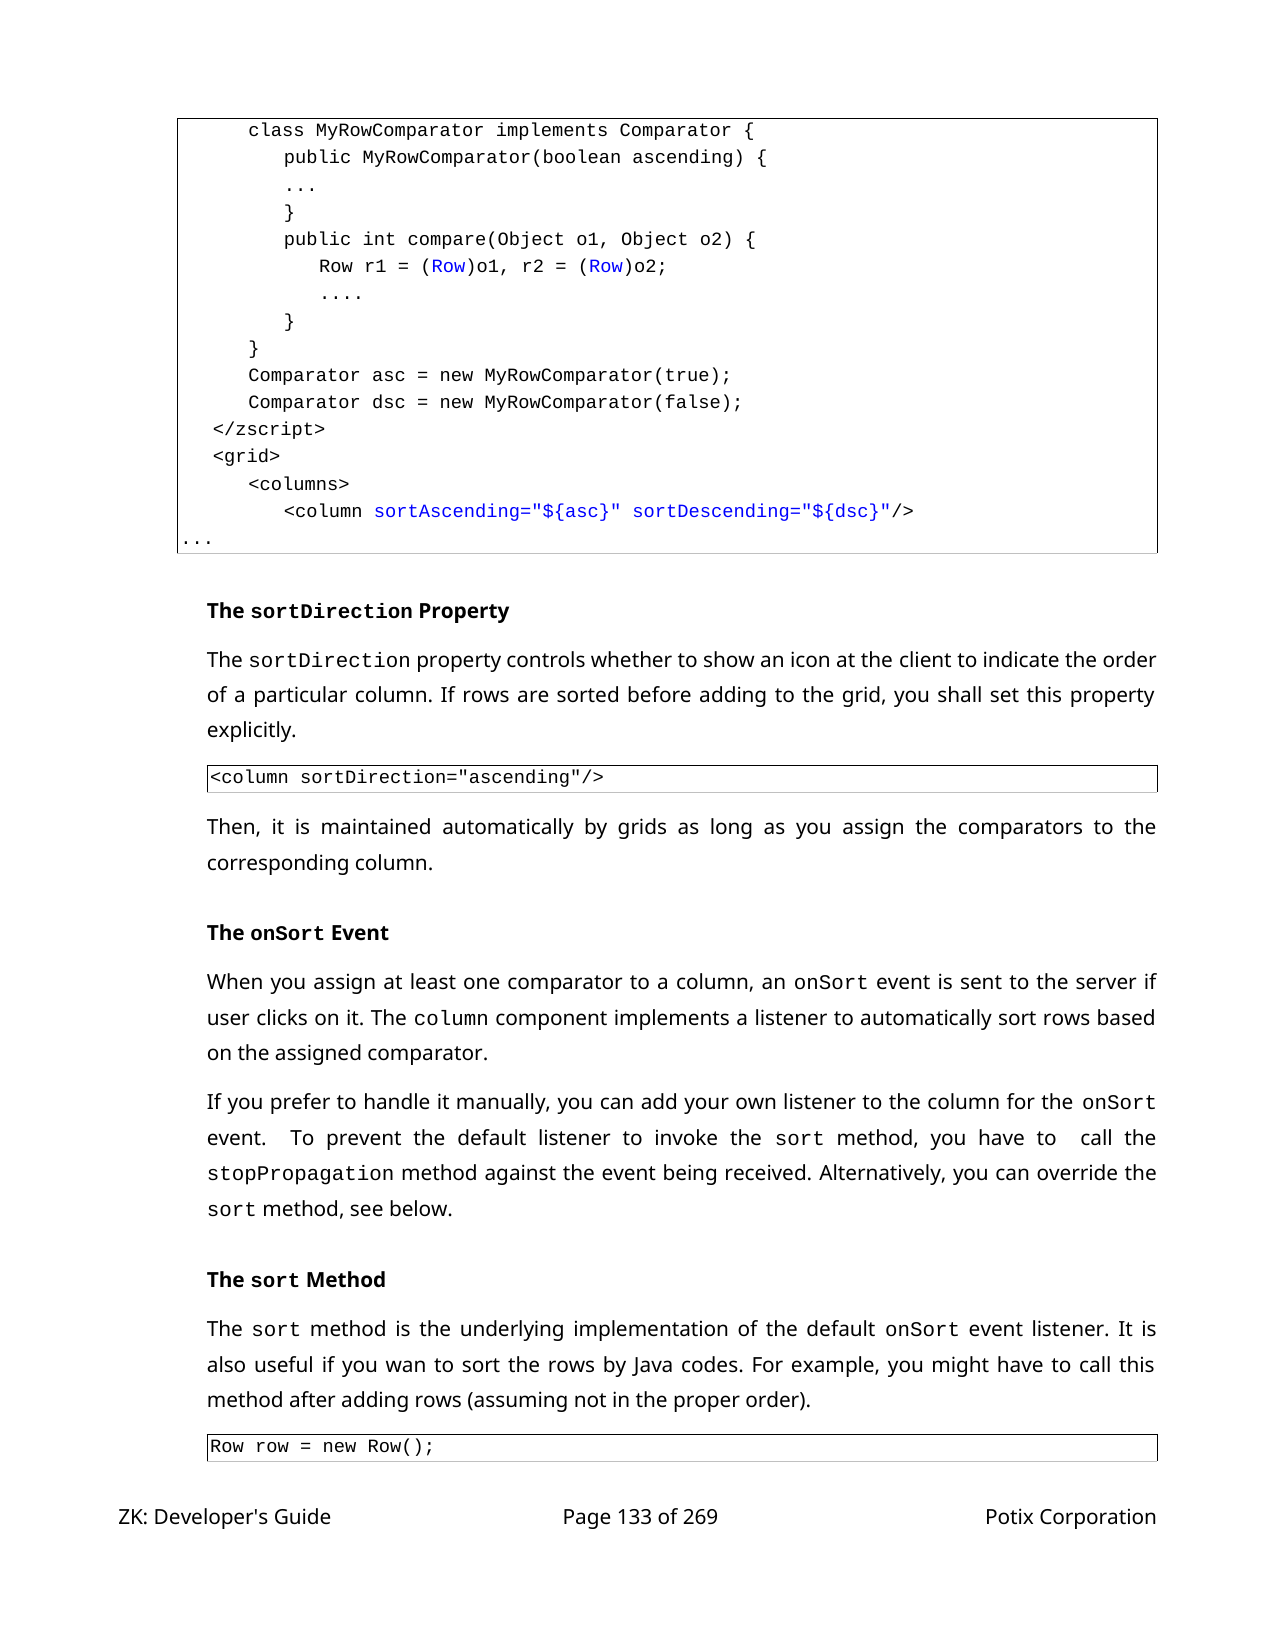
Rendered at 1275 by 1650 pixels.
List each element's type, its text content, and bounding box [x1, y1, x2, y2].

text Comparator asc = new MyRowComparator(true); [178, 363, 1157, 387]
text If you prefer to handle it manually, you can add your own listener to the column for the onSort event. To prevent the default listener to invoke the sort method, you have to call the stopPropagation method against the event being received. Alternatively, you can override the sort method, see below. [207, 1087, 1157, 1222]
text <columns> [178, 472, 1157, 496]
text The sort method is the underlying implementation of the default onSort event listener. It is also useful if you wan to sort the rows by Java codes. For example, you might have to call this method after adding rows (assuming not in the proper order). [207, 1314, 1157, 1413]
subtitle The sortDirection Property [207, 596, 1157, 624]
text ... [178, 172, 1157, 197]
text } [178, 200, 1157, 224]
text The sortDirection property controls whether to show an icon at the client to indicate the order of a particular column. If rows are sorted before adding to the grid, you shall set this property explicitly. [207, 645, 1157, 744]
text public int compare(Object o1, Object o2) { [178, 227, 1157, 251]
text ... [178, 526, 1157, 553]
subtitle The onSort Event [207, 918, 1157, 947]
text Row row = new Row(); [208, 1435, 1157, 1461]
text Row r1 = (Row)o1, r2 = (Row)o2; [178, 254, 1157, 278]
text } [178, 308, 1157, 333]
text Comparator dsc = new MyRowComparator(false); [178, 390, 1157, 414]
text <column sortDirection="ascending"/> [208, 766, 1157, 792]
text Then, it is maintained automatically by grids as long as you assign the comparators to the corresponding column. [207, 812, 1157, 876]
text <column sortAscending="${asc}" sortDescending="${dsc}"/> [178, 499, 1157, 523]
text <grid> [178, 444, 1157, 469]
text .... [178, 281, 1157, 306]
subtitle The sort Method [207, 1265, 1157, 1293]
text public MyRowComparator(boolean ascending) { [178, 145, 1157, 169]
text } [178, 336, 1157, 360]
text When you assign at least one comparator to a column, an onSort event is sent to the server if user clicks on it. The column component implements a listener to automatically sort rows based on the assigned comparator. [207, 967, 1157, 1067]
text </zscript> [178, 417, 1157, 441]
text class MyRowComparator implements Comparator { [178, 119, 1157, 142]
